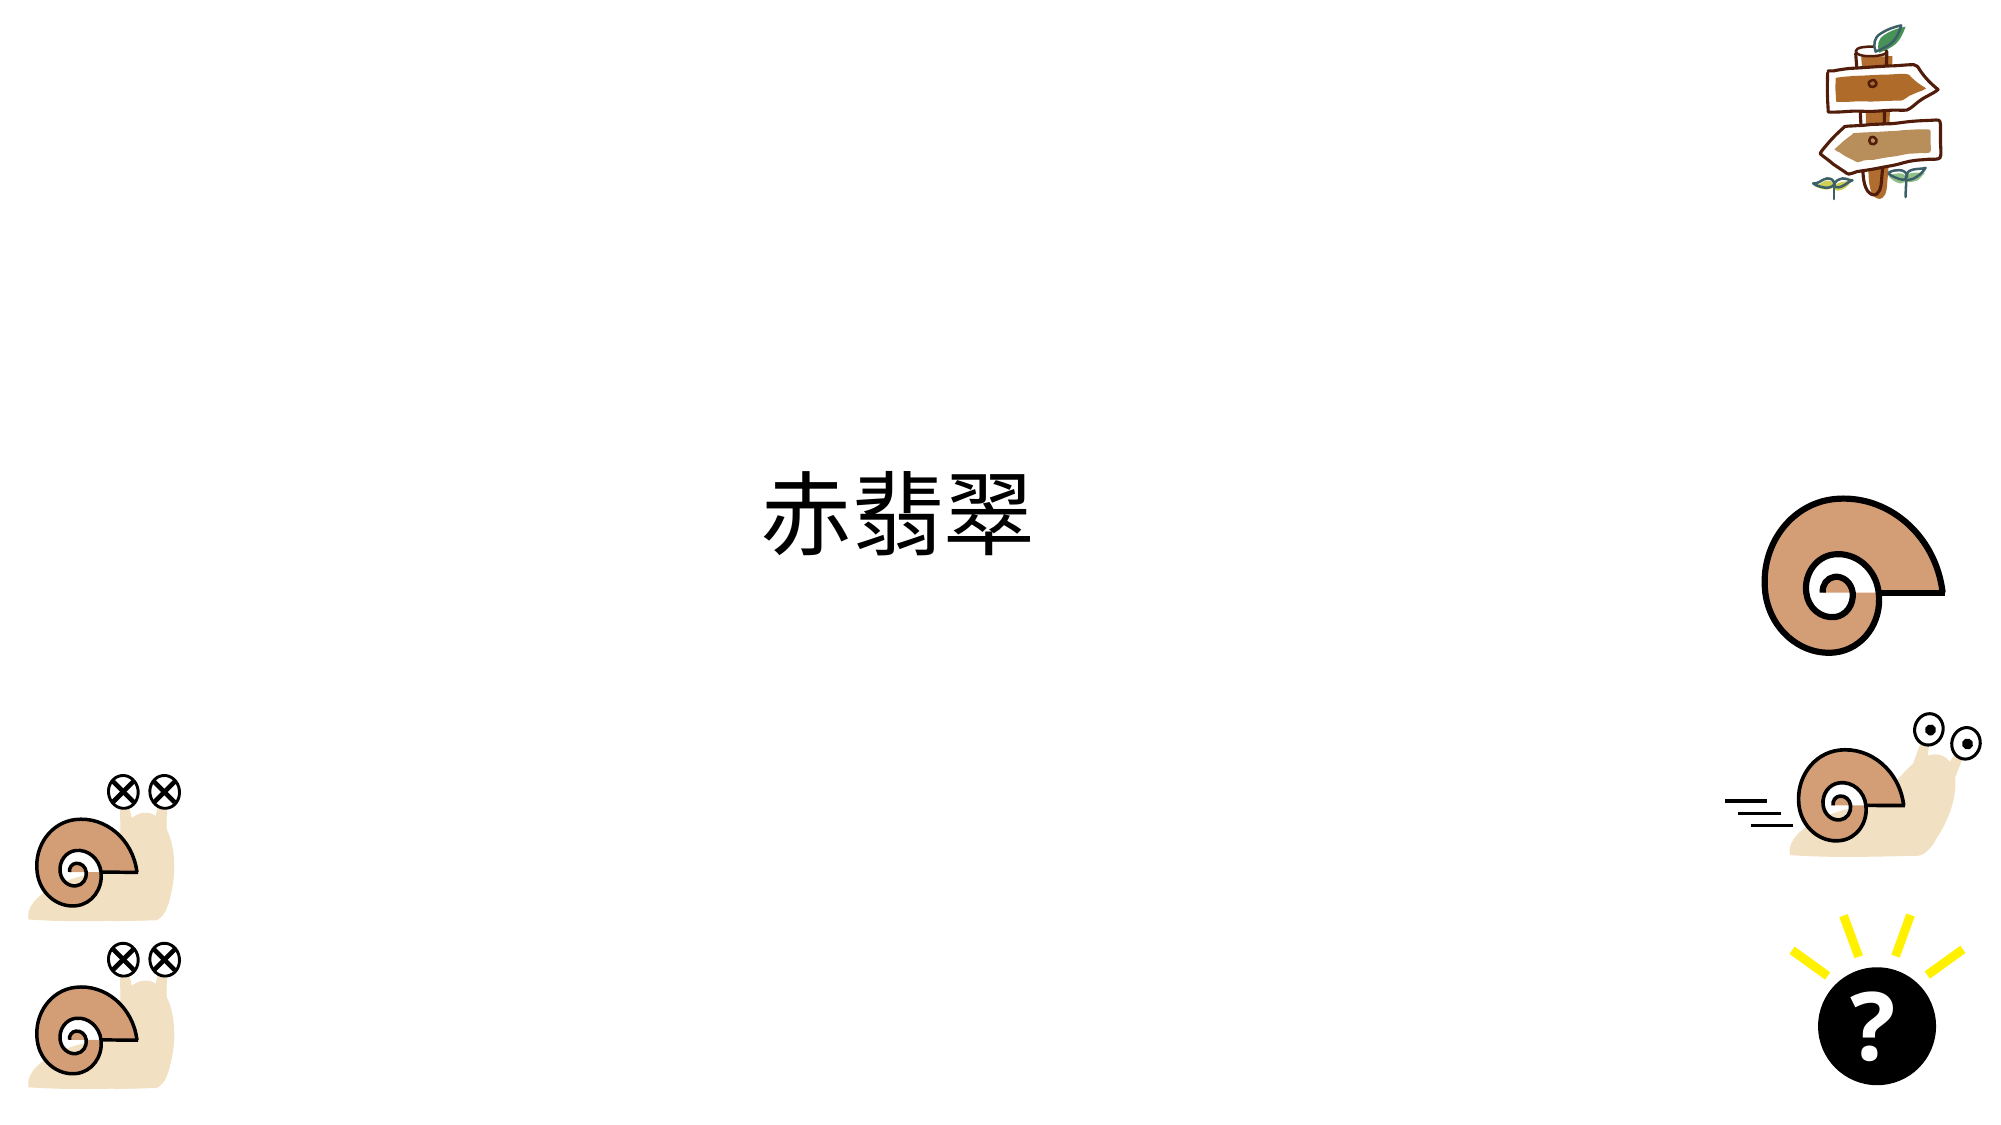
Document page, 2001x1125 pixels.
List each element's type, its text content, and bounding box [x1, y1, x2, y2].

picture [1789, 913, 1966, 1090]
picture [1725, 712, 1982, 858]
picture [1761, 495, 1946, 656]
text_box 赤翡翠 [745, 449, 1054, 576]
picture [27, 941, 181, 1090]
picture [1811, 24, 1944, 201]
picture [27, 773, 181, 922]
